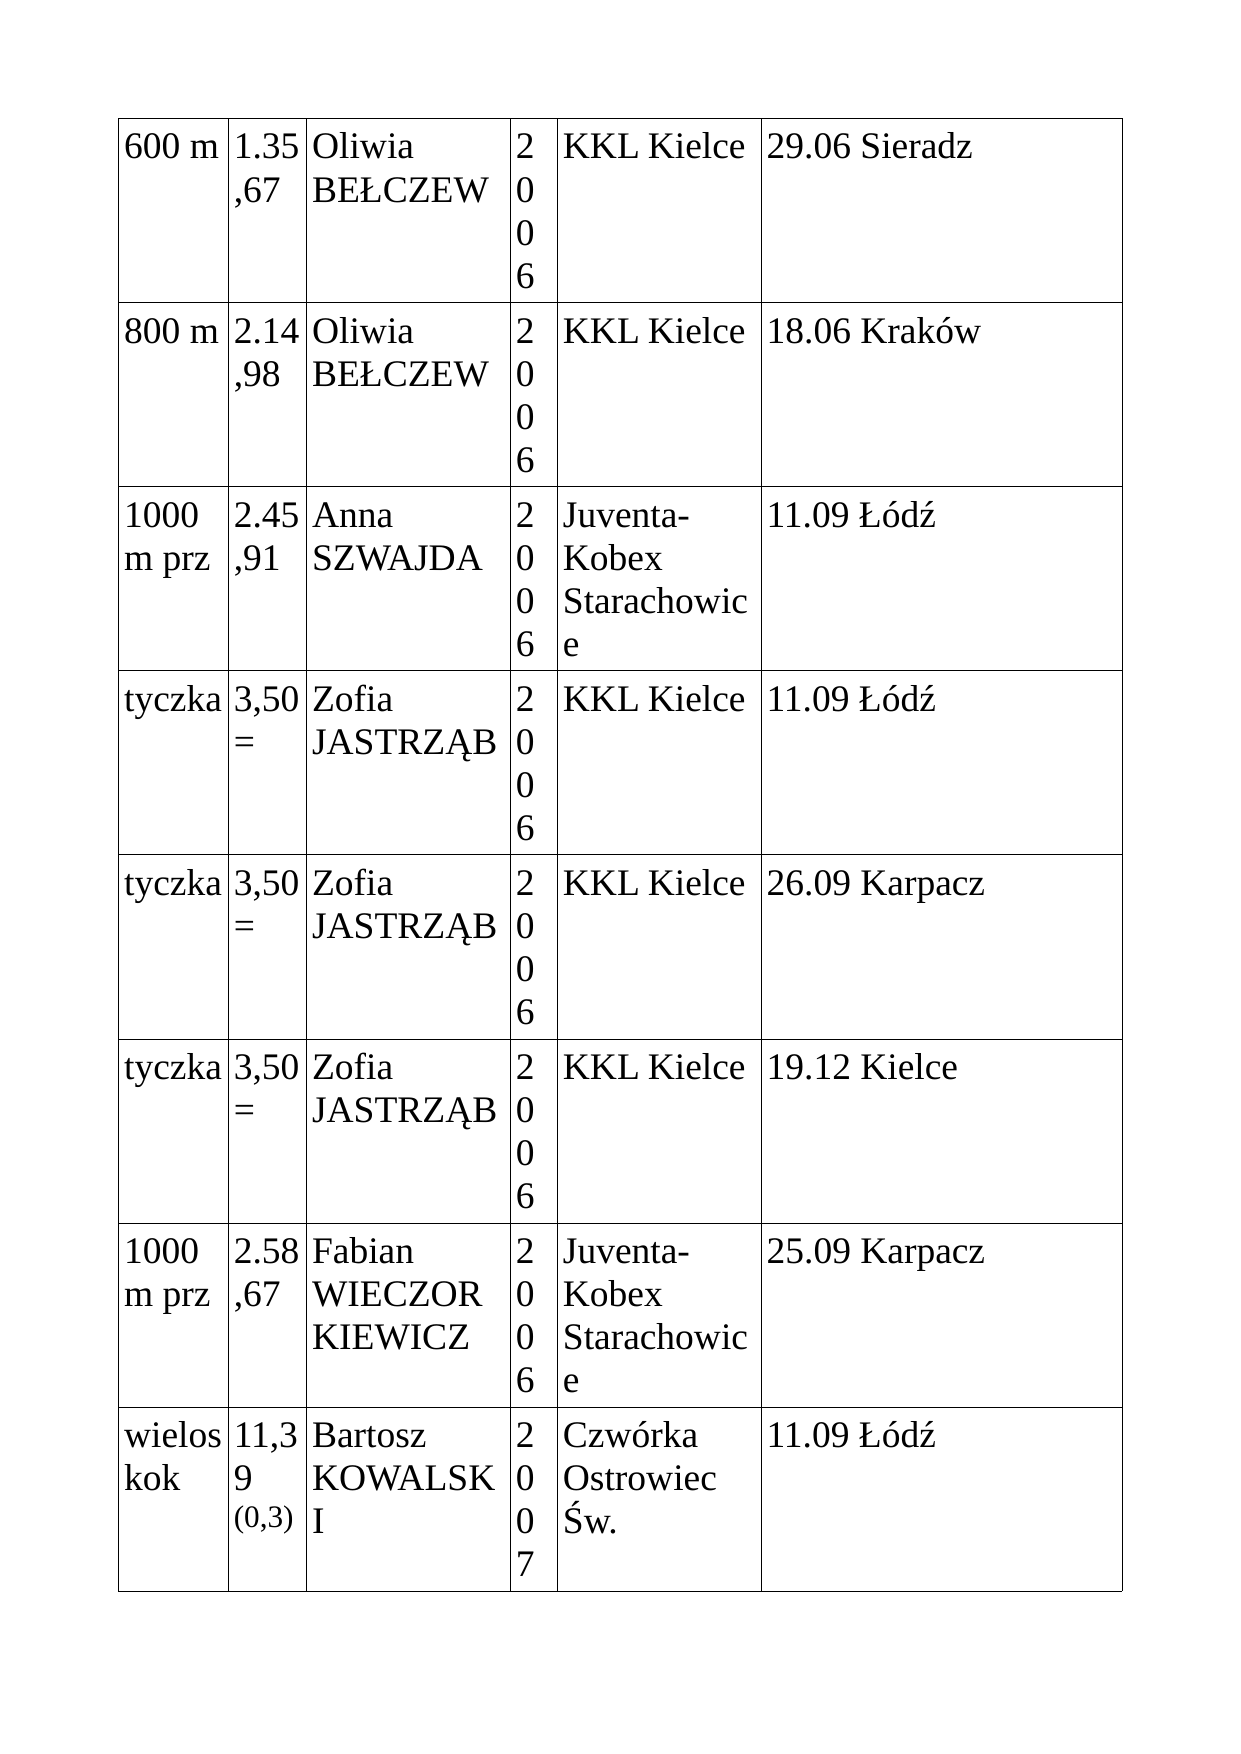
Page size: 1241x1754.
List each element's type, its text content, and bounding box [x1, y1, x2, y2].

table_cell Zofia JASTRZĄB [307, 1040, 510, 1222]
table_cell 2006 [511, 1040, 557, 1222]
table_cell KKL Kielce [558, 119, 761, 302]
table_cell Anna SZWAJDA [307, 487, 510, 670]
table_cell KKL Kielce [558, 671, 761, 854]
table_cell Oliwia BEŁCZEW [307, 119, 510, 302]
table_cell 1.35,67 [229, 119, 306, 302]
table_cell Zofia JASTRZĄB [307, 855, 510, 1038]
table_cell 2006 [511, 119, 557, 302]
table_cell Juventa-Kobex Starachowice [558, 1224, 761, 1407]
table_cell 11,39 (0,3) [229, 1408, 306, 1591]
table_cell 3,50= [229, 671, 306, 854]
table_cell Fabian WIECZORKIEWICZ [307, 1224, 510, 1407]
table_cell 2006 [511, 487, 557, 670]
table_cell 2006 [511, 303, 557, 486]
table_cell 2007 [511, 1408, 557, 1591]
table_cell 1000 m prz [119, 487, 228, 670]
table_cell Juventa-Kobex Starachowice [558, 487, 761, 670]
table_cell 800 m [119, 303, 228, 486]
table_cell 600 m [119, 119, 228, 302]
table_cell 11.09 Łódź [762, 1408, 1122, 1591]
table_cell Bartosz KOWALSKI [307, 1408, 510, 1591]
table_cell wieloskok [119, 1408, 228, 1591]
table_cell 29.06 Sieradz [762, 119, 1122, 302]
table_cell Zofia JASTRZĄB [307, 671, 510, 854]
table_cell 3,50= [229, 1040, 306, 1222]
table_cell 2006 [511, 671, 557, 854]
table_cell 25.09 Karpacz [762, 1224, 1122, 1407]
table_cell 2.14,98 [229, 303, 306, 486]
table_cell 11.09 Łódź [762, 671, 1122, 854]
table_cell 1000 m prz [119, 1224, 228, 1407]
table_cell tyczka [119, 1040, 228, 1222]
table_cell 19.12 Kielce [762, 1040, 1122, 1222]
table_cell Czwórka Ostrowiec Św. [558, 1408, 761, 1591]
table_cell 2006 [511, 855, 557, 1038]
table_cell 11.09 Łódź [762, 487, 1122, 670]
table_cell KKL Kielce [558, 303, 761, 486]
table_cell 2.45,91 [229, 487, 306, 670]
table_cell 3,50= [229, 855, 306, 1038]
table_cell 2.58,67 [229, 1224, 306, 1407]
table_cell tyczka [119, 855, 228, 1038]
table_cell 26.09 Karpacz [762, 855, 1122, 1038]
table_cell KKL Kielce [558, 855, 761, 1038]
table_cell Oliwia BEŁCZEW [307, 303, 510, 486]
table_cell 2006 [511, 1224, 557, 1407]
table_cell 18.06 Kraków [762, 303, 1122, 486]
table_cell KKL Kielce [558, 1040, 761, 1222]
table_cell tyczka [119, 671, 228, 854]
